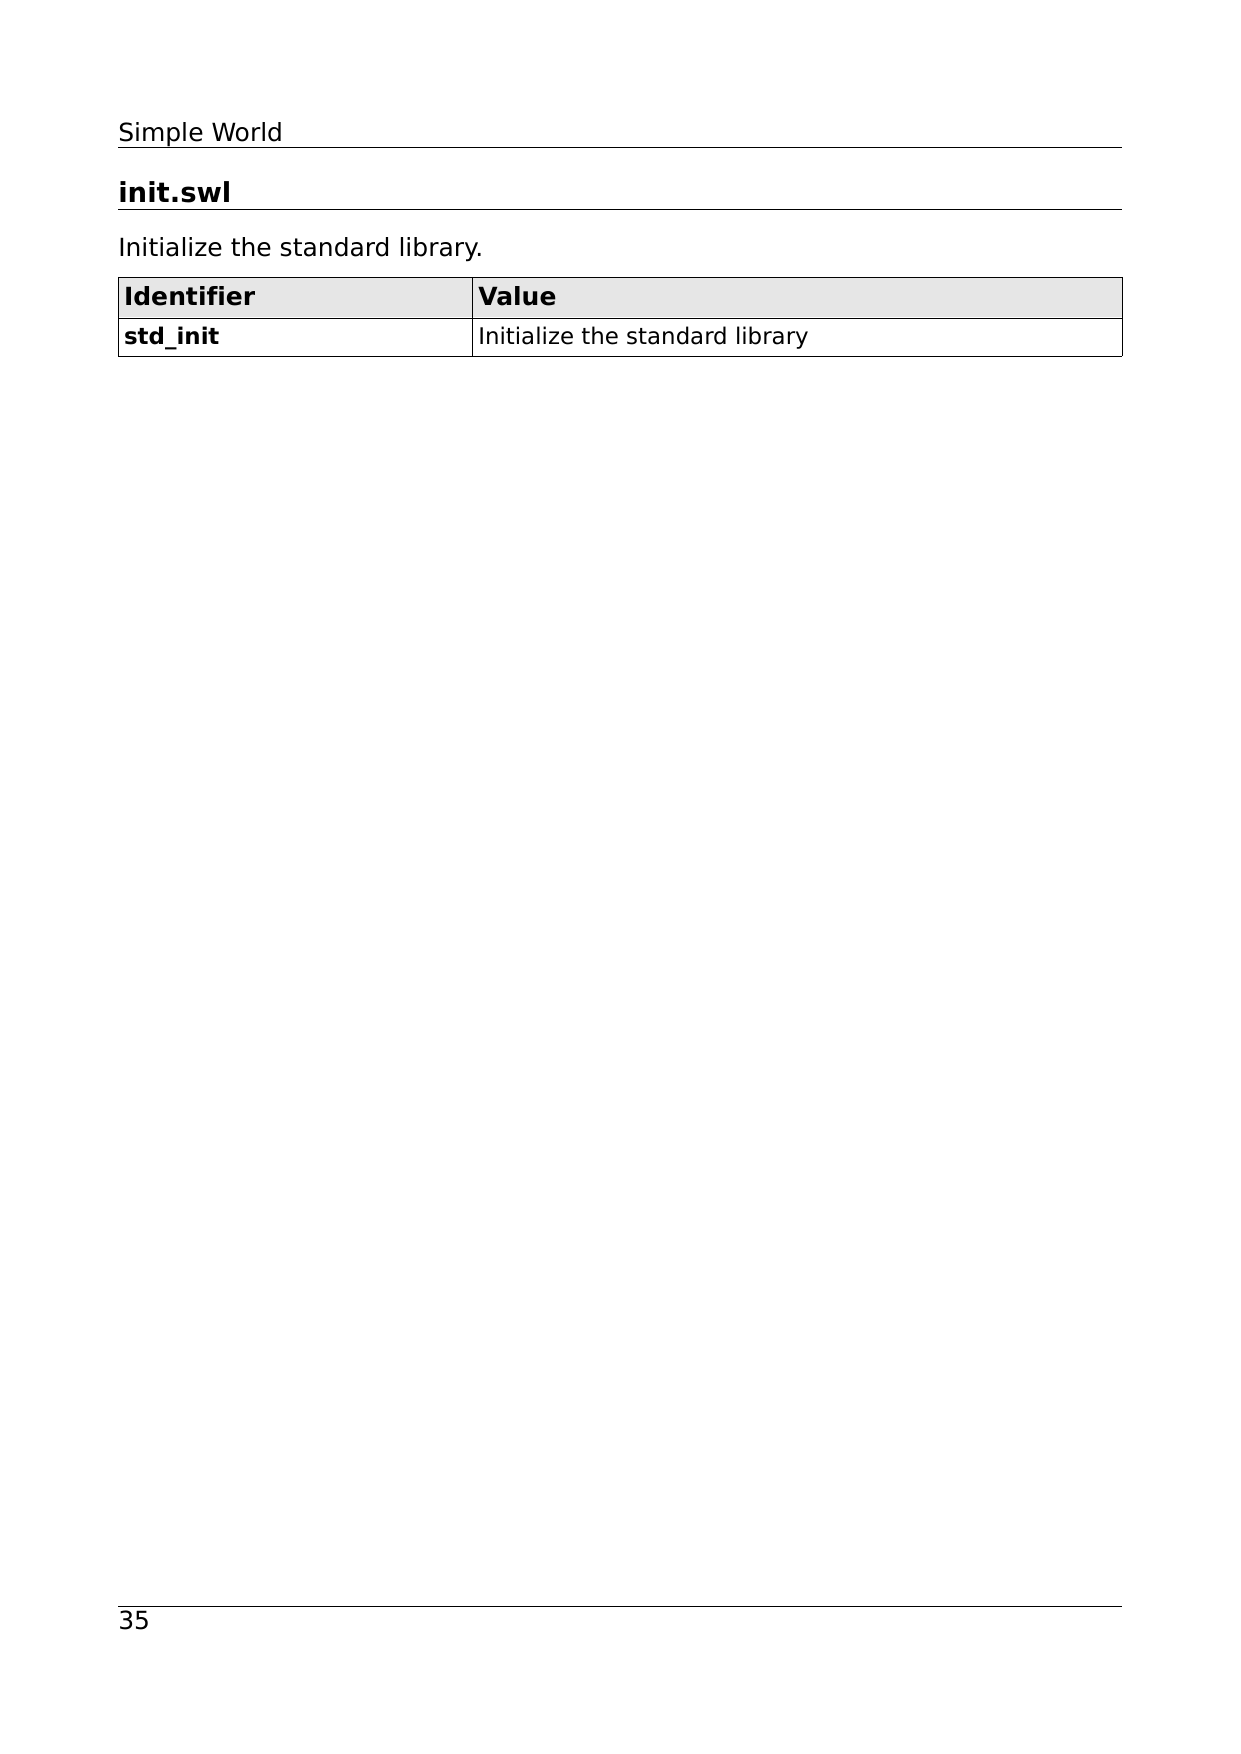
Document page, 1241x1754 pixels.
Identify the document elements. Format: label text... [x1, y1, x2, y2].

table_cell std_init [119, 319, 472, 356]
title init.swl [118, 177, 1122, 209]
text Initialize the standard library. [118, 233, 1122, 262]
table_cell Initialize the standard library [473, 319, 1122, 356]
table_header Identifier [119, 278, 472, 317]
table_header Value [473, 278, 1122, 317]
